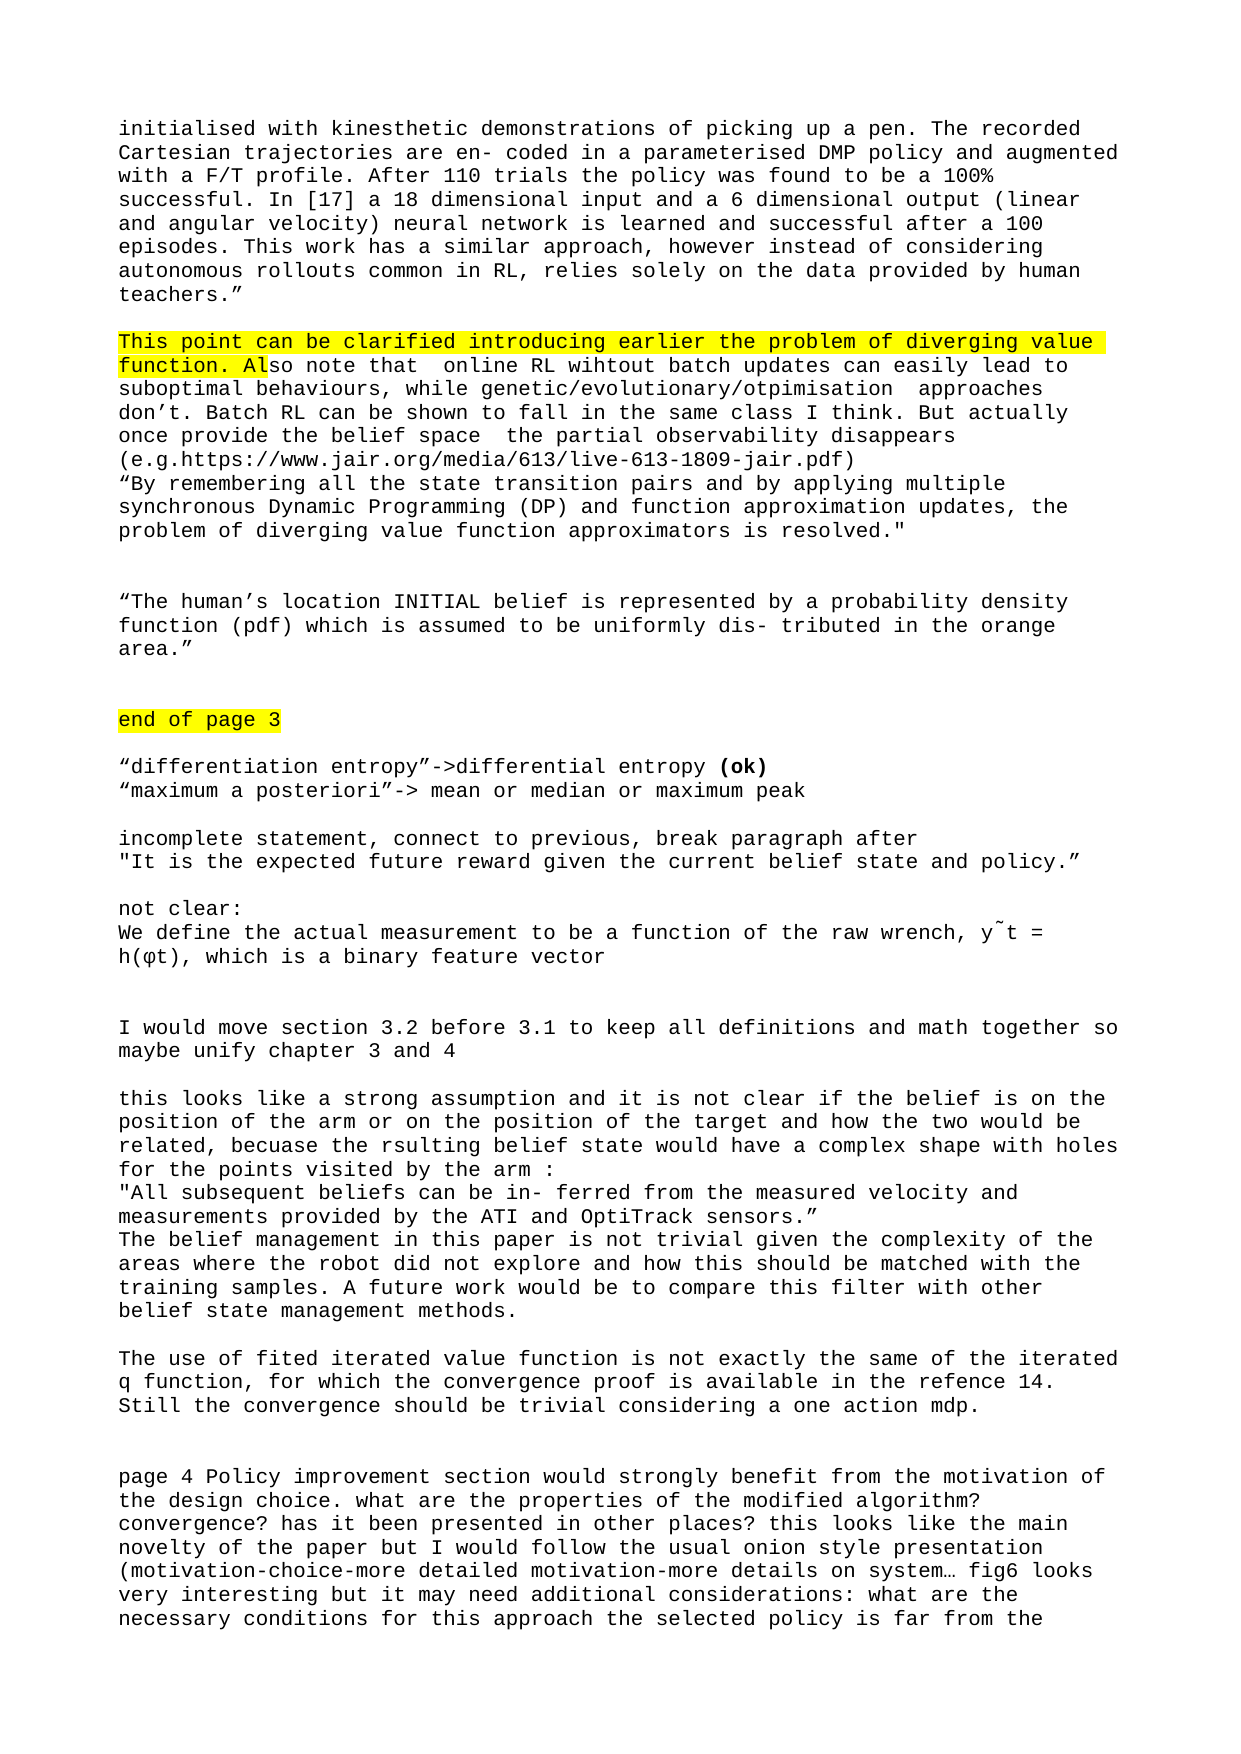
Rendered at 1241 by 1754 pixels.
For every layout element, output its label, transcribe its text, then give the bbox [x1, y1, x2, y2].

text “By remembering all the state transition pairs and by applying multiple synchronous Dynamic Programming (DP) and function approximation updates, the problem of diverging value function approximators is resolved." [118, 473, 1122, 544]
text “differentiation entropy”->differential entropy (ok) [118, 757, 1122, 780]
text "All subsequent beliefs can be in- ferred from the measured velocity and measurements provided by the ATI and OptiTrack sensors.” [118, 1182, 1122, 1229]
text incomplete statement, connect to previous, break paragraph after [118, 827, 1122, 851]
text “maximum a posteriori”-> mean or median or maximum peak [118, 780, 1122, 804]
text The use of fited iterated value function is not exactly the same of the iterated q function, for which the convergence proof is available in the refence 14. Still the convergence should be trivial considering a one action mdp. [118, 1348, 1122, 1419]
text initialised with kinesthetic demonstrations of picking up a pen. The recorded Cartesian trajectories are en- coded in a parameterised DMP policy and augmented with a F/T profile. After 110 trials the policy was found to be a 100% successful. In [17] a 18 dimensional input and a 6 dimensional output (linear and angular velocity) neural network is learned and successful after a 100 episodes. This work has a similar approach, however instead of considering autonomous rollouts common in RL, relies solely on the data provided by human teachers.” [118, 118, 1122, 307]
text The belief management in this paper is not trivial given the complexity of the areas where the robot did not explore and how this should be matched with the training samples. A future work would be to compare this filter with other belief state management methods. [118, 1229, 1122, 1324]
text not clear: [118, 898, 1122, 922]
text this looks like a strong assumption and it is not clear if the belief is on the position of the arm or on the position of the target and how the two would be related, becuase the rsulting belief state would have a complex shape with holes for the points visited by the arm : [118, 1088, 1122, 1182]
text page 4 Policy improvement section would strongly benefit from the motivation of the design choice. what are the properties of the modified algorithm? convergence? has it been presented in other places? this looks like the main novelty of the paper but I would follow the usual onion style presentation (motivation-choice-more detailed motivation-more details on system… fig6 looks very interesting but it may need additional considerations: what are the necessary conditions for this approach the selected policy is far from the [118, 1466, 1122, 1631]
text This point can be clarified introducing earlier the problem of diverging value function. Also note that online RL wihtout batch updates can easily lead to suboptimal behaviours, while genetic/evolutionary/otpimisation approaches don’t. Batch RL can be shown to fall in the same class I think. But actually once provide the belief space the partial observability disappears (e.g.https://www.jair.org/media/613/live-613-1809-jair.pdf) [118, 331, 1122, 473]
text "It is the expected future reward given the current belief state and policy.” [118, 851, 1122, 875]
text “The human’s location INITIAL belief is represented by a probability density function (pdf) which is assumed to be uniformly dis- tributed in the orange area.” [118, 591, 1122, 662]
text I would move section 3.2 before 3.1 to keep all definitions and math together so maybe unify chapter 3 and 4 [118, 1017, 1122, 1064]
text end of page 3 [118, 709, 1122, 733]
text We define the actual measurement to be a function of the raw wrench, y ̃t = h(φt), which is a binary feature vector [118, 922, 1122, 969]
